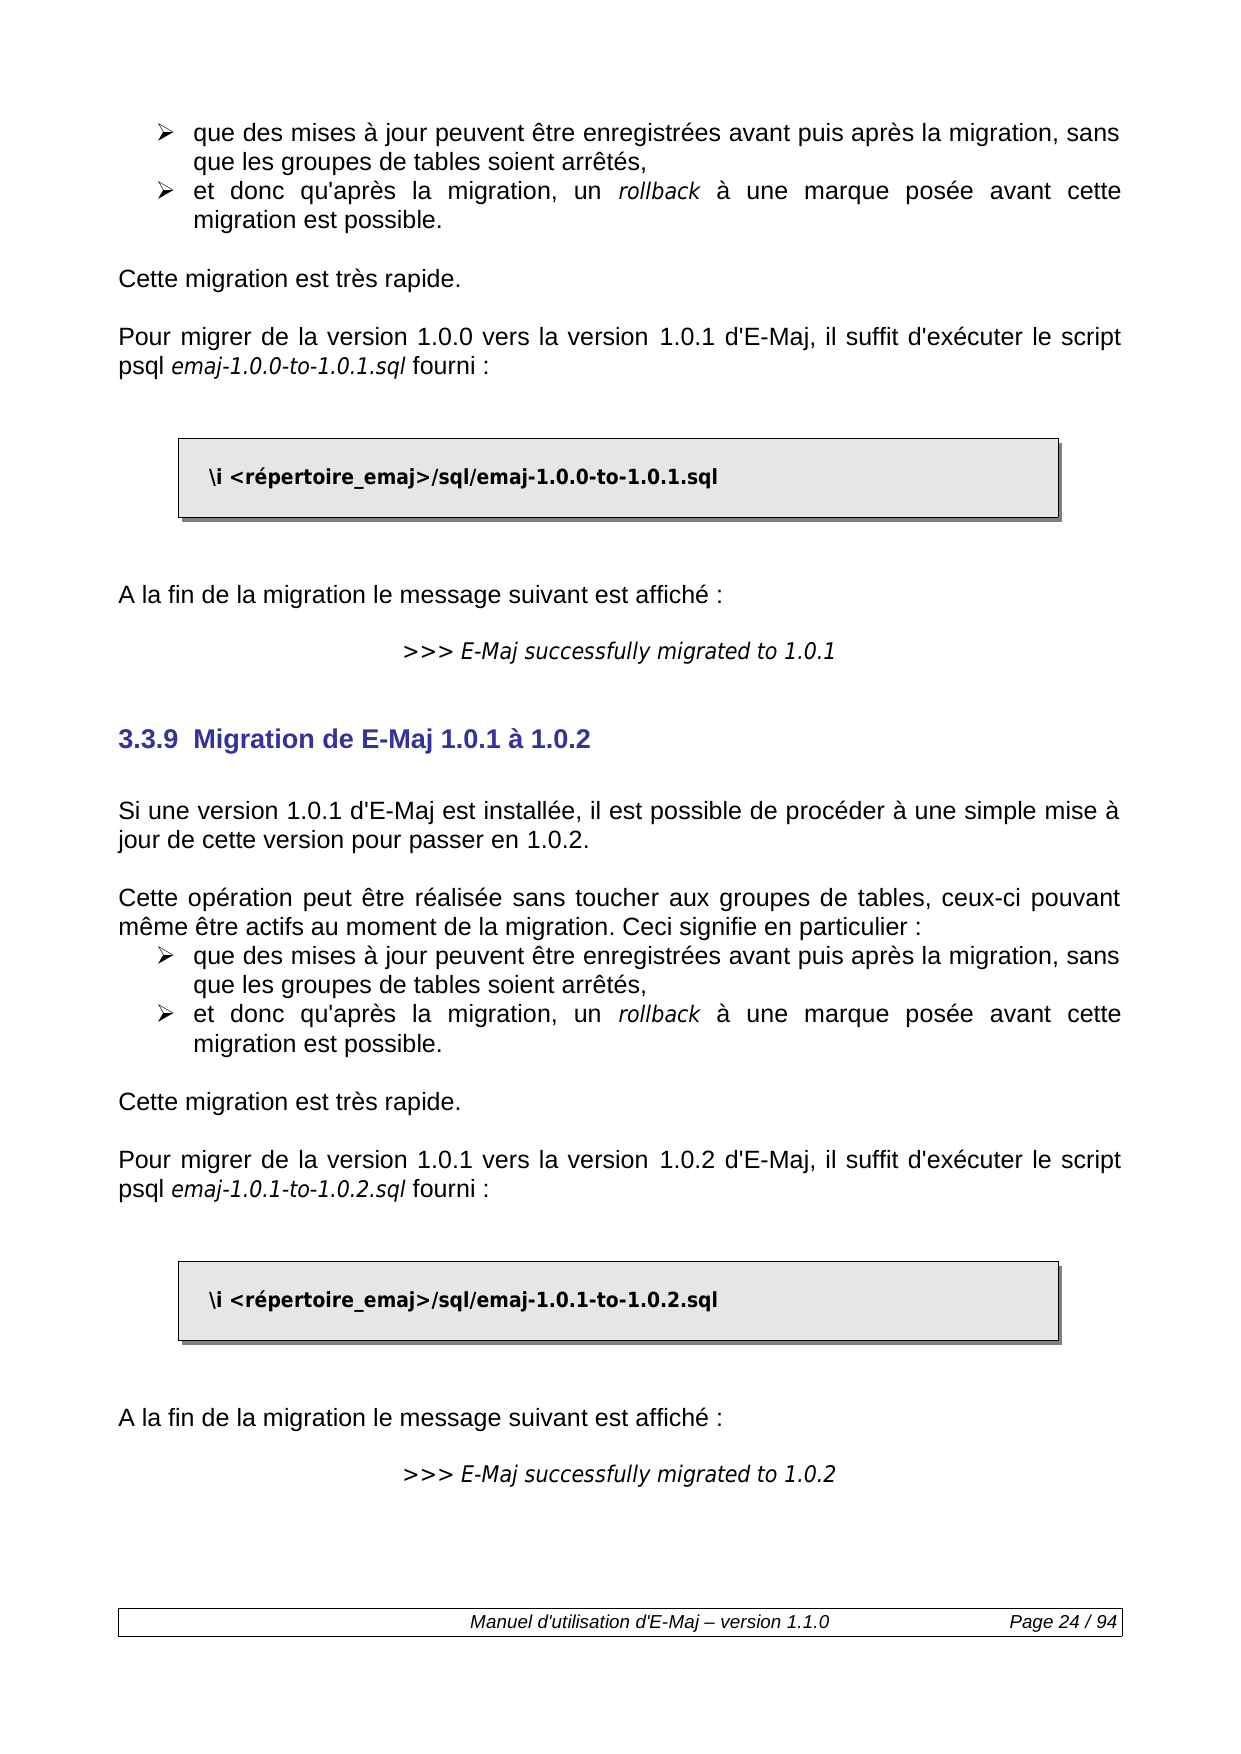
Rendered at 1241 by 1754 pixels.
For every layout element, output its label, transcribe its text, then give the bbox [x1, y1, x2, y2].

text Cette migration est très rapide. [118, 263, 1122, 292]
list que des mises à jour peuvent être enregistrées avant puis après la migration, sans que les groupes de tables soient arrêtés, [156, 118, 1122, 176]
subtitle Migration de E-Maj 1.0.1 à 1.0.2 [118, 723, 1122, 754]
list et donc qu'après la migration, un rollback à une marque posée avant cette migration est possible. [156, 176, 1122, 234]
text Cette migration est très rapide. [118, 1087, 1122, 1116]
text >>> E-Maj successfully migrated to 1.0.2 [118, 1461, 1122, 1488]
list que des mises à jour peuvent être enregistrées avant puis après la migration, sans que les groupes de tables soient arrêtés, [156, 941, 1122, 999]
text \i <répertoire_emaj>/sql/emaj-1.0.1-to-1.0.2.sql [179, 1285, 1058, 1310]
text Pour migrer de la version 1.0.1 vers la version 1.0.2 d'E-Maj, il suffit d'exécuter le script psql emaj-1.0.1-to-1.0.2.sql fourni : [118, 1145, 1122, 1203]
text A la fin de la migration le message suivant est affiché : [118, 580, 1122, 609]
text \i <répertoire_emaj>/sql/emaj-1.0.0-to-1.0.1.sql [179, 462, 1058, 487]
text Cette opération peut être réalisée sans toucher aux groupes de tables, ceux-ci pouvant même être actifs au moment de la migration. Ceci signifie en particulier : [118, 883, 1122, 941]
text >>> E-Maj successfully migrated to 1.0.1 [118, 638, 1122, 665]
text A la fin de la migration le message suivant est affiché : [118, 1403, 1122, 1432]
list et donc qu'après la migration, un rollback à une marque posée avant cette migration est possible. [156, 999, 1122, 1057]
text Pour migrer de la version 1.0.0 vers la version 1.0.1 d'E-Maj, il suffit d'exécuter le script psql emaj-1.0.0-to-1.0.1.sql fourni : [118, 322, 1122, 380]
text Si une version 1.0.1 d'E-Maj est installée, il est possible de procéder à une simple mise à jour de cette version pour passer en 1.0.2. [118, 796, 1122, 854]
